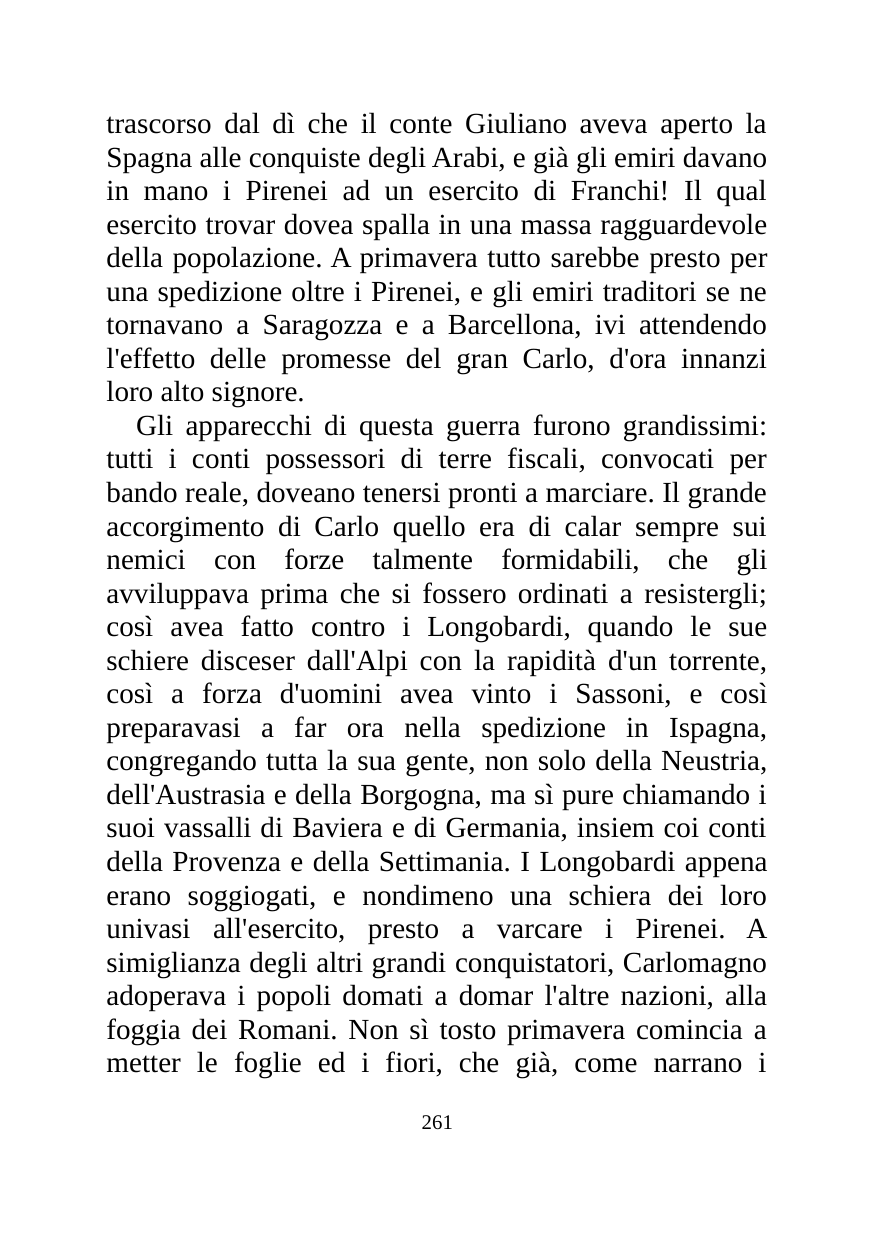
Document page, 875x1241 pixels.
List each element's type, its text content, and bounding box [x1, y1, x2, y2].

text trascorso dal dì che il conte Giuliano aveva aperto la Spagna alle conquiste degli Arabi, e già gli emiri davano in mano i Pirenei ad un esercito di Franchi! Il qual esercito trovar dovea spalla in una massa ragguardevole della popolazione. A primavera tutto sarebbe presto per una spedizione oltre i Pirenei, e gli emiri traditori se ne tornavano a Saragozza e a Barcellona, ivi attendendo l'effetto delle promesse del gran Carlo, d'ora innanzi loro alto signore. [106, 106, 768, 408]
text Gli apparecchi di questa guerra furono grandissimi: tutti i conti possessori di terre fiscali, convocati per bando reale, doveano tenersi pronti a marciare. Il grande accorgimento di Carlo quello era di calar sempre sui nemici con forze talmente formidabili, che gli avviluppava prima che si fossero ordinati a resistergli; così avea fatto contro i Longobardi, quando le sue schiere disceser dall'Alpi con la rapidità d'un torrente, così a forza d'uomini avea vinto i Sassoni, e così preparavasi a far ora nella spedizione in Ispagna, congregando tutta la sua gente, non solo della Neustria, dell'Austrasia e della Borgogna, ma sì pure chiamando i suoi vassalli di Baviera e di Germania, insiem coi conti della Provenza e della Settimania. I Longobardi appena erano soggiogati, e nondimeno una schiera dei loro univasi all'esercito, presto a varcare i Pirenei. A simiglianza degli altri grandi conquistatori, Carlomagno adoperava i popoli domati a domar l'altre nazioni, alla foggia dei Romani. Non sì tosto primavera comincia a metter le foglie ed i fiori, che già, come narrano i [106, 408, 768, 1079]
